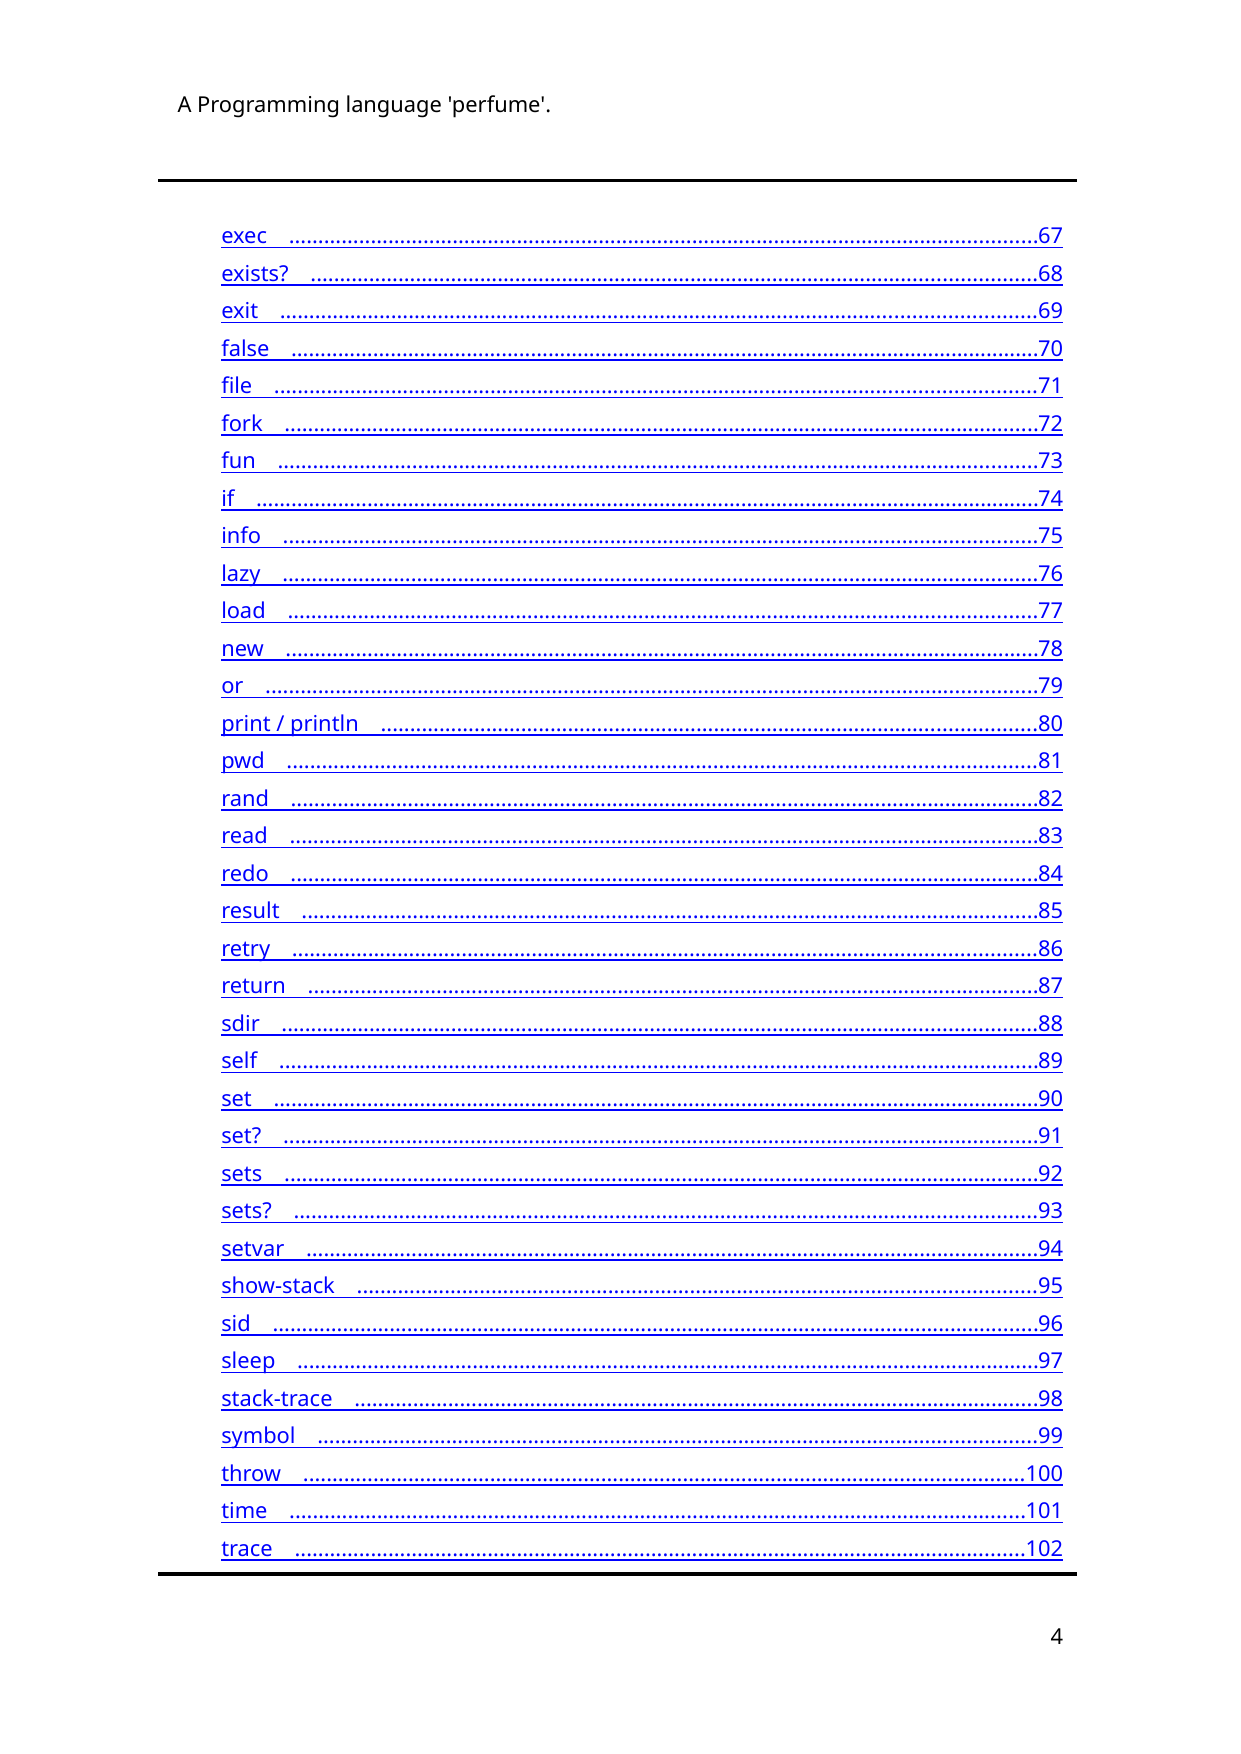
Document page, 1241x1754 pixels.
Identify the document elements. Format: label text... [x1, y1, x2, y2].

text [221, 286, 1063, 292]
text sets 92 [221, 1154, 1063, 1184]
text [221, 923, 1063, 929]
text [221, 1148, 1063, 1154]
text [221, 1223, 1063, 1229]
text show-stack 95 [221, 1267, 1063, 1297]
text [221, 436, 1063, 442]
text load 77 [221, 592, 1063, 622]
text [221, 1186, 1063, 1192]
text [221, 361, 1063, 367]
text [221, 1336, 1063, 1342]
text [221, 586, 1063, 592]
text [221, 1298, 1063, 1304]
text time 101 [221, 1492, 1063, 1522]
text [221, 736, 1063, 742]
text [221, 1448, 1063, 1454]
text result 85 [221, 892, 1063, 922]
text self 89 [221, 1042, 1063, 1072]
text [221, 473, 1063, 479]
text symbol 99 [221, 1417, 1063, 1447]
text [221, 511, 1063, 517]
text or 79 [221, 667, 1063, 697]
text if 74 [221, 479, 1063, 509]
text set? 91 [221, 1117, 1063, 1147]
text [221, 248, 1063, 254]
text [221, 998, 1063, 1004]
text file 71 [221, 367, 1063, 397]
text rand 82 [221, 779, 1063, 809]
text sleep 97 [221, 1342, 1063, 1372]
text [221, 698, 1063, 704]
text fun 73 [221, 442, 1063, 472]
text print / println 80 [221, 704, 1063, 734]
text [221, 886, 1063, 892]
text redo 84 [221, 854, 1063, 884]
text [221, 661, 1063, 667]
text sid 96 [221, 1304, 1063, 1334]
text [221, 1111, 1063, 1117]
text exit 69 [221, 292, 1063, 322]
text [221, 323, 1063, 329]
text return 87 [221, 967, 1063, 997]
text [221, 1261, 1063, 1267]
text sets? 93 [221, 1192, 1063, 1222]
text exec 67 [221, 217, 1063, 247]
text info 75 [221, 517, 1063, 547]
text throw 100 [221, 1454, 1063, 1484]
text setvar 94 [221, 1229, 1063, 1259]
text [221, 548, 1063, 554]
text [221, 848, 1063, 854]
text exists? 68 [221, 254, 1063, 284]
text [221, 1486, 1063, 1492]
text [221, 961, 1063, 967]
text sdir 88 [221, 1004, 1063, 1034]
text new 78 [221, 629, 1063, 659]
text read 83 [221, 817, 1063, 847]
text [221, 623, 1063, 629]
text trace 102 [221, 1529, 1063, 1559]
text set 90 [221, 1079, 1063, 1109]
text [221, 773, 1063, 779]
text [221, 1073, 1063, 1079]
text stack-trace 98 [221, 1379, 1063, 1409]
text [221, 811, 1063, 817]
text [221, 1373, 1063, 1379]
text false 70 [221, 329, 1063, 359]
text [221, 1036, 1063, 1042]
text [221, 1561, 1063, 1567]
text [221, 398, 1063, 404]
text [221, 1411, 1063, 1417]
text pwd 81 [221, 742, 1063, 772]
text lazy 76 [221, 554, 1063, 584]
text retry 86 [221, 929, 1063, 959]
text [221, 1523, 1063, 1529]
text fork 72 [221, 404, 1063, 434]
